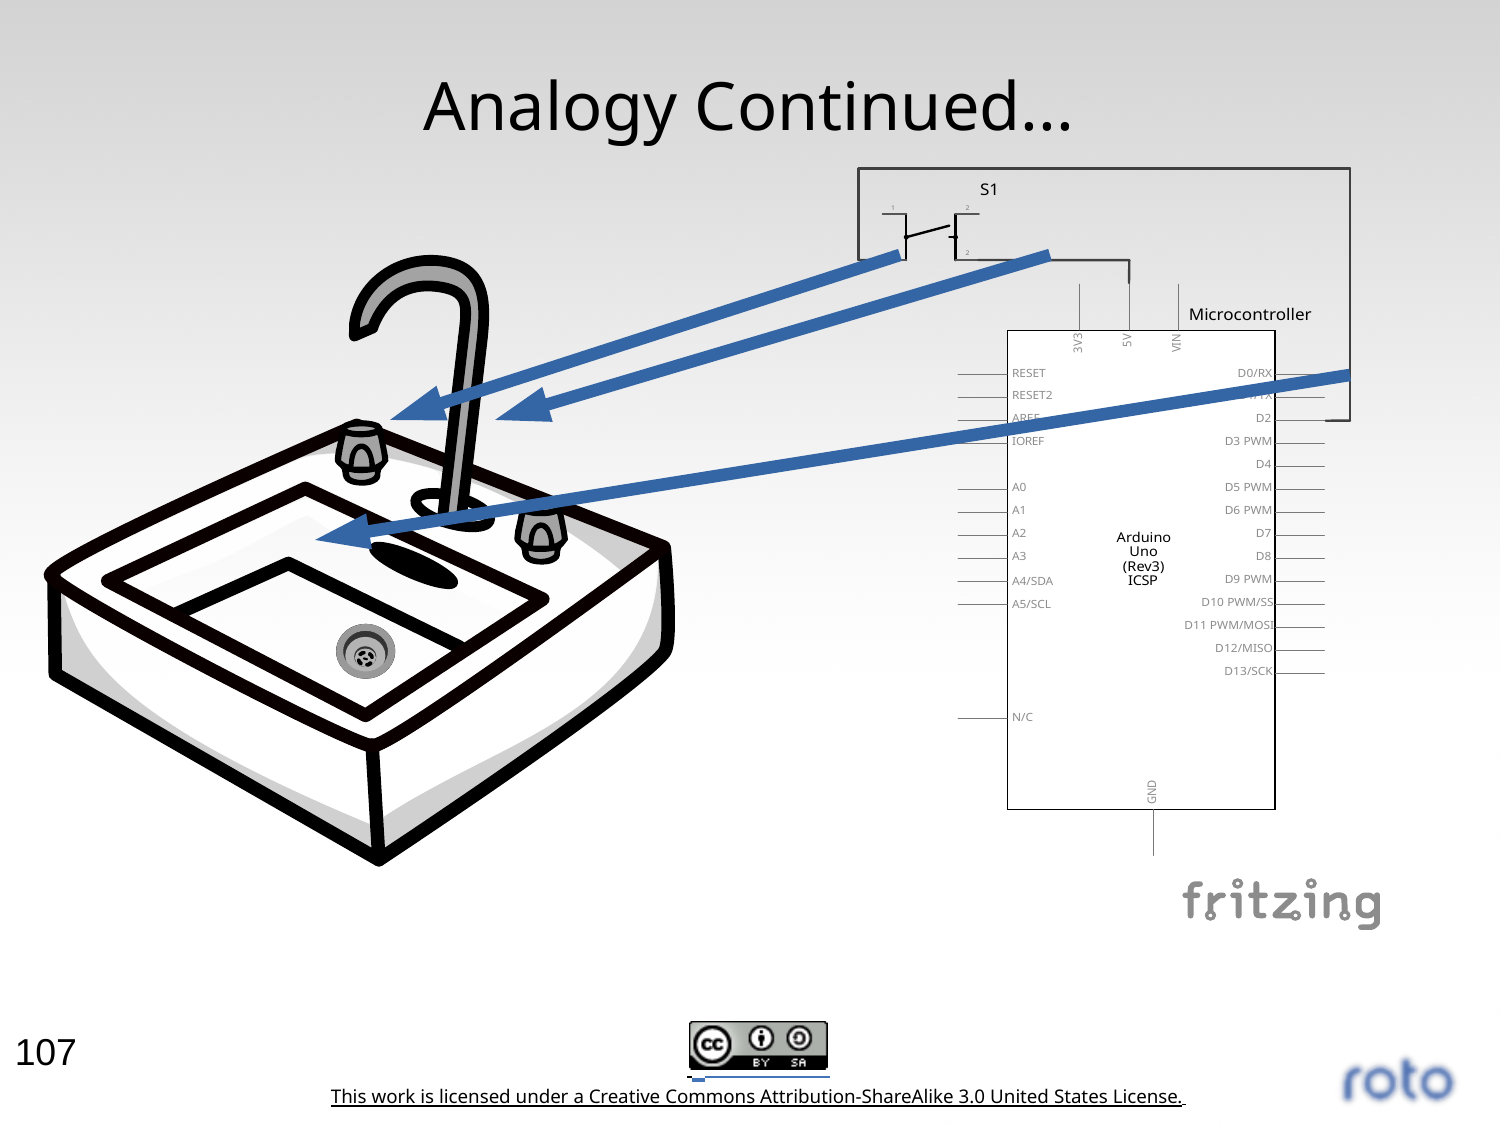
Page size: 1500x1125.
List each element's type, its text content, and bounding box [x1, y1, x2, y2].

picture [0, 0, 1500, 1125]
title Analogy Continued... [112, 49, 1388, 238]
